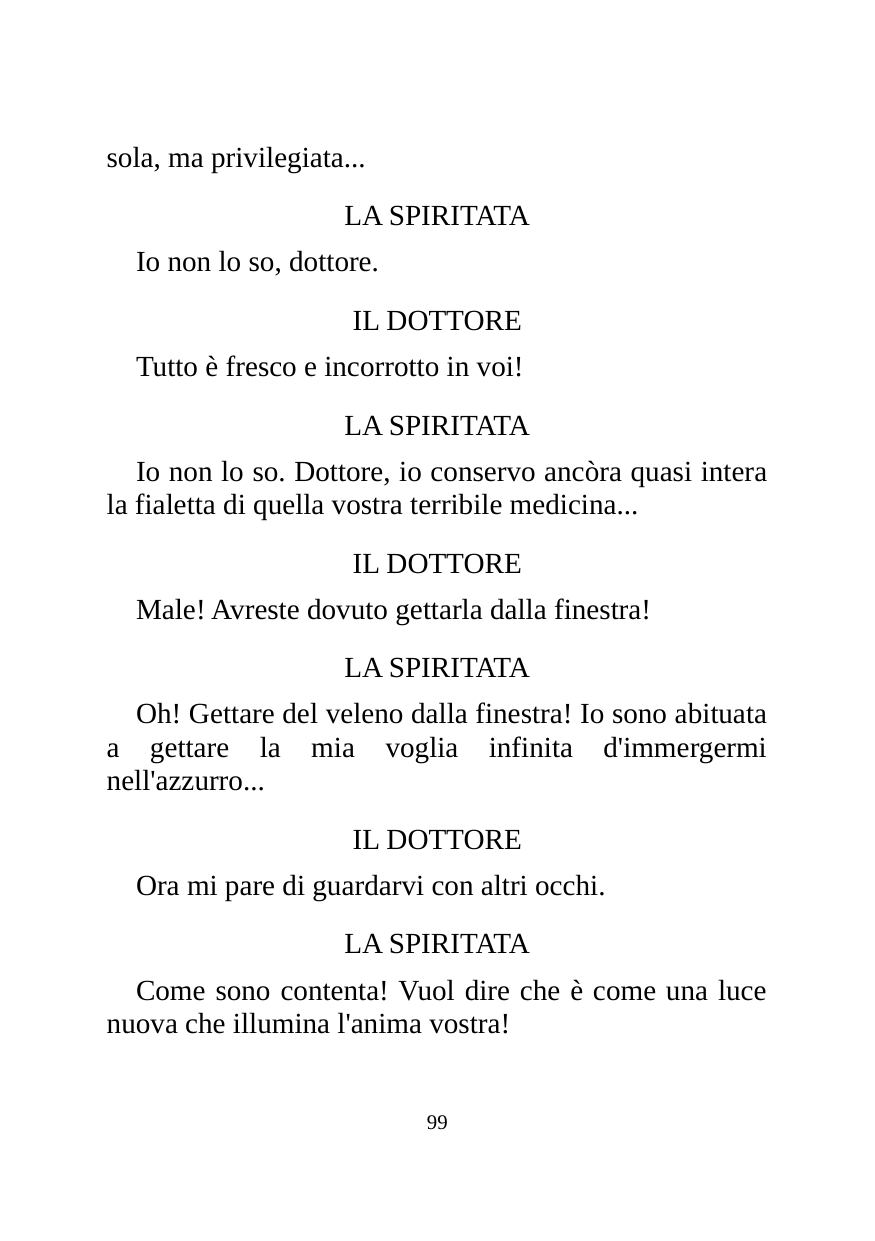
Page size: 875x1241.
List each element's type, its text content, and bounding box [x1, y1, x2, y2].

text LA SPIRITATA [106, 650, 768, 684]
text LA SPIRITATA [106, 198, 768, 232]
text Ora mi pare di guardarvi con altri occhi. [106, 868, 768, 902]
text IL DOTTORE [106, 303, 768, 337]
text Oh! Gettare del veleno dalla finestra! Io sono abituata a gettare la mia voglia infinita d'immergermi nell'azzurro... [106, 696, 768, 797]
text LA SPIRITATA [106, 408, 768, 441]
text Tutto è fresco e incorrotto in voi! [106, 349, 768, 383]
text IL DOTTORE [106, 822, 768, 856]
text Male! Avreste dovuto gettarla dalla finestra! [106, 592, 768, 625]
text Io non lo so. Dottore, io conservo ancòra quasi intera la fialetta di quella vostra terribile medicina... [106, 454, 768, 521]
text LA SPIRITATA [106, 927, 768, 960]
text sola, ma privilegiata... [106, 140, 768, 173]
text Come sono contenta! Vuol dire che è come una luce nuova che illumina l'anima vostra! [106, 973, 768, 1040]
text Io non lo so, dottore. [106, 244, 768, 278]
text IL DOTTORE [106, 546, 768, 579]
